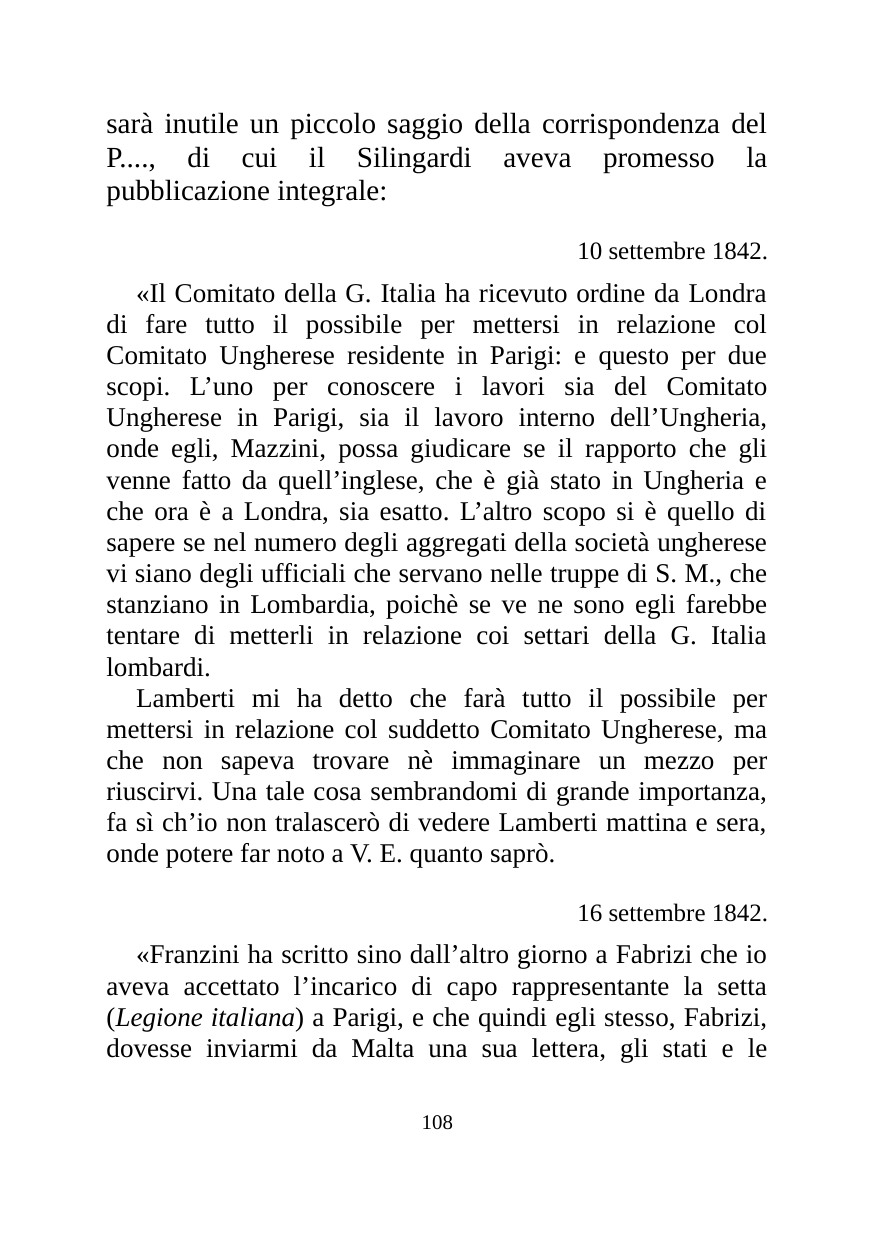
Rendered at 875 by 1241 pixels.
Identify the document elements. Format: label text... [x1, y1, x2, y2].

text «Il Comitato della G. Italia ha ricevuto ordine da Londra di fare tutto il possibile per mettersi in relazione col Comitato Ungherese residente in Parigi: e questo per due scopi. L’uno per conoscere i lavori sia del Comitato Ungherese in Parigi, sia il lavoro interno dell’Ungheria, onde egli, Mazzini, possa giudicare se il rapporto che gli venne fatto da quell’inglese, che è già stato in Ungheria e che ora è a Londra, sia esatto. L’altro scopo si è quello di sapere se nel numero degli aggregati della società ungherese vi siano degli ufficiali che servano nelle truppe di S. M., che stanziano in Lombardia, poichè se ve ne sono egli farebbe tentare di metterli in relazione coi settari della G. Italia lombardi. [106, 277, 768, 682]
text Lamberti mi ha detto che farà tutto il possibile per mettersi in relazione col suddetto Comitato Ungherese, ma che non sapeva trovare nè immaginare un mezzo per riuscirvi. Una tale cosa sembrandomi di grande importanza, fa sì ch’io non tralascerò di vedere Lamberti mattina e sera, onde potere far noto a V. E. quanto saprò. [106, 682, 768, 869]
text 16 settembre 1842. [106, 898, 768, 927]
text 10 settembre 1842. [106, 236, 768, 265]
text «Franzini ha scritto sino dall’altro giorno a Fabrizi che io aveva accettato l’incarico di capo rappresentante la setta (Legione italiana) a Parigi, e che quindi egli stesso, Fabrizi, dovesse inviarmi da Malta una sua lettera, gli stati e le [106, 939, 768, 1063]
text sarà inutile un piccolo saggio della corrispondenza del P...., di cui il Silingardi aveva promesso la pubblicazione integrale: [106, 106, 768, 207]
